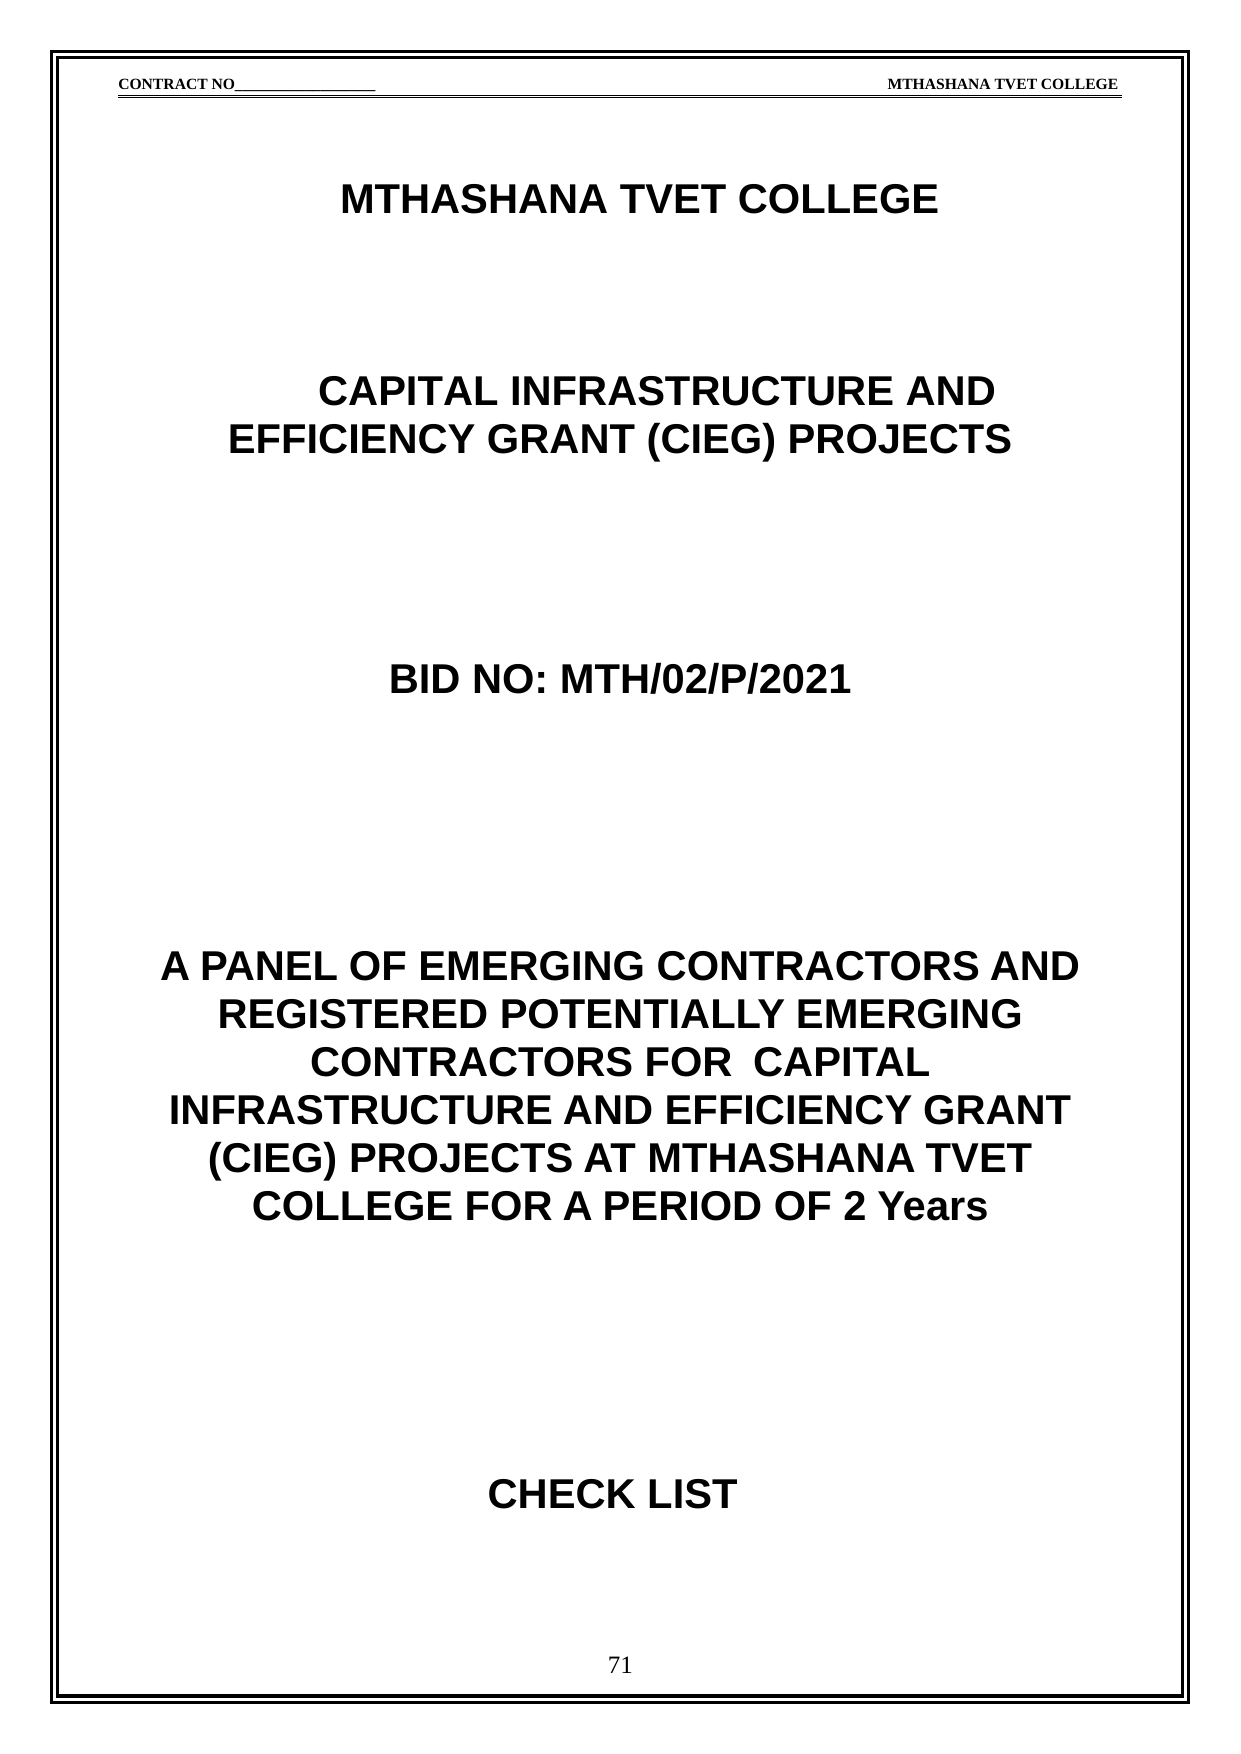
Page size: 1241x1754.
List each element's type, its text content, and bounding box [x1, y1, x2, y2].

text MTHASHANA TVET COLLEGE [266, 175, 1122, 223]
text BID NO: MTH/02/P/2021 [118, 654, 1122, 702]
text CHECK LIST [413, 1469, 1122, 1517]
text A PANEL OF EMERGING CONTRACTORS AND REGISTERED POTENTIALLY EMERGING CONTRACTORS FOR CAPITAL INFRASTRUCTURE AND EFFICIENCY GRANT (CIEG) PROJECTS AT MTHASHANA TVET COLLEGE FOR A PERIOD OF 2 Years [118, 941, 1122, 1229]
text CAPITAL INFRASTRUCTURE AND EFFICIENCY GRANT (CIEG) PROJECTS [118, 366, 1122, 462]
